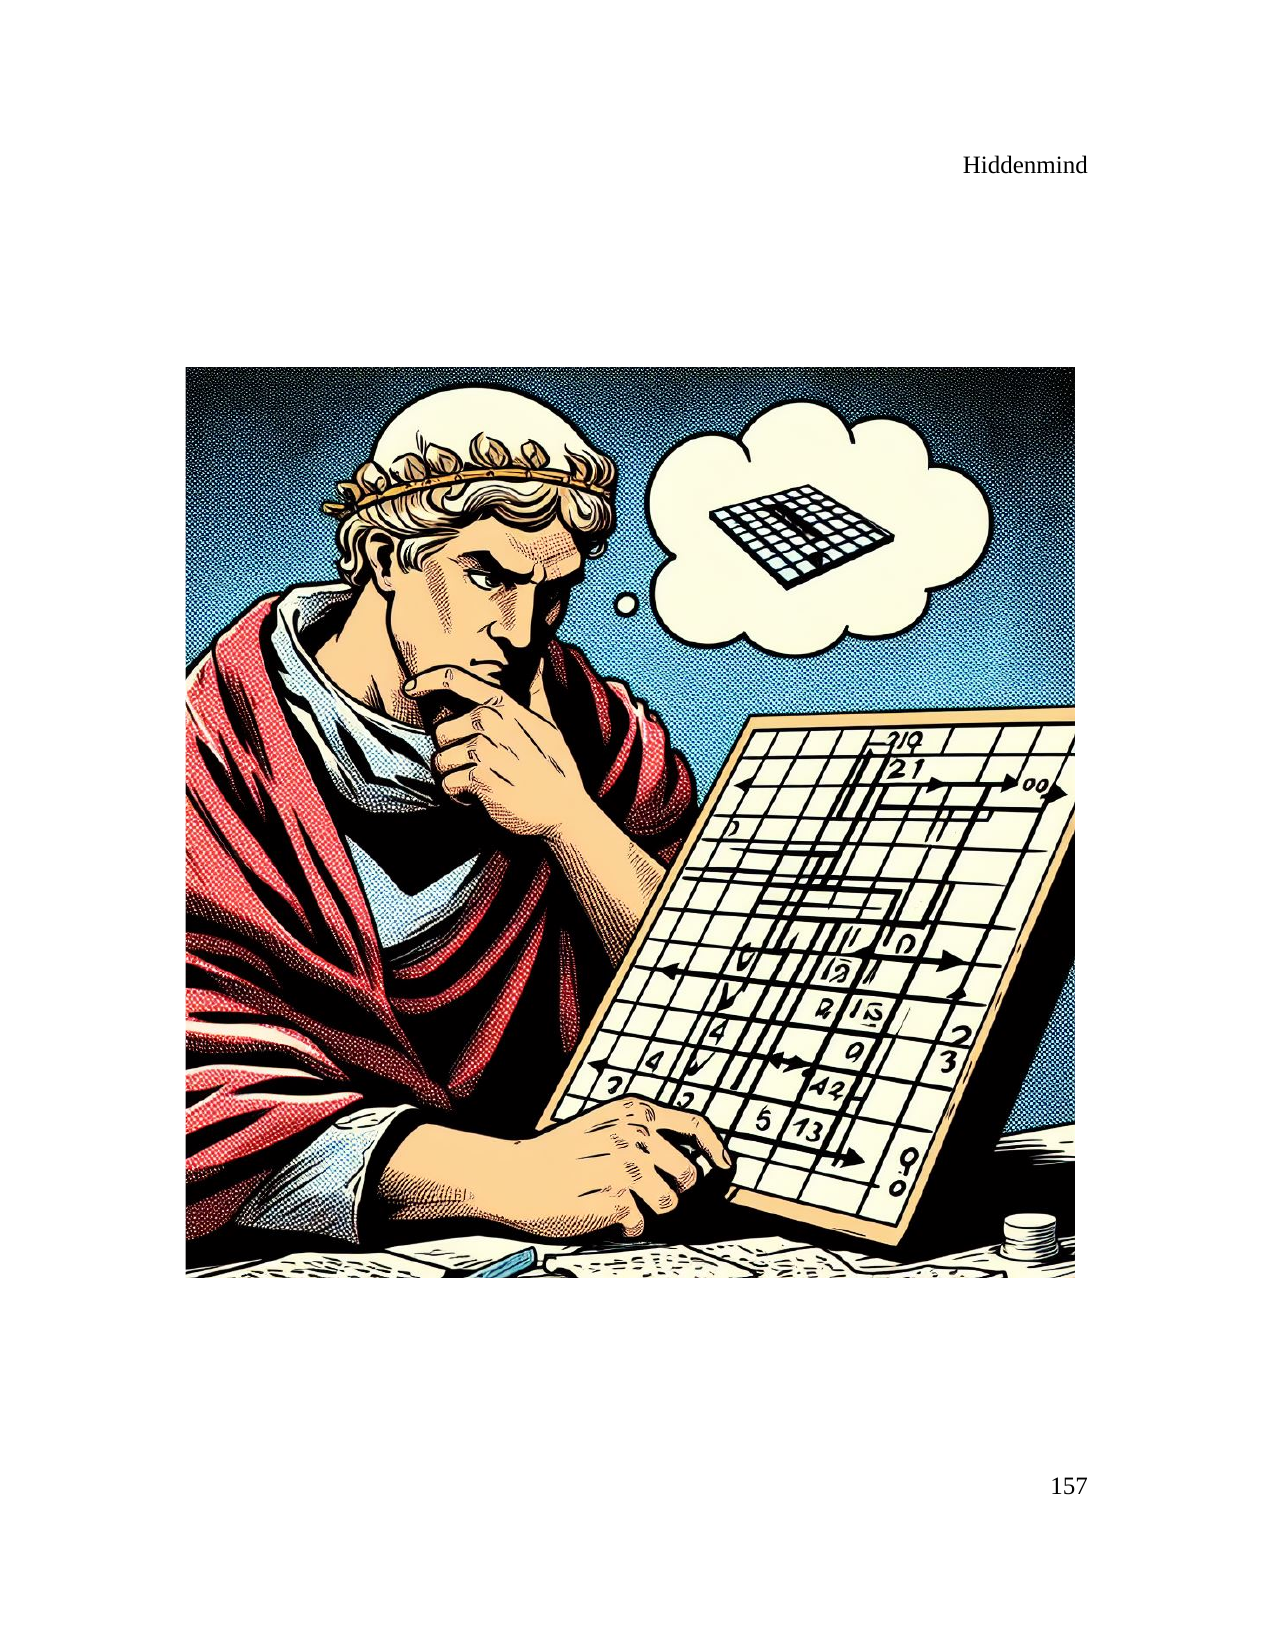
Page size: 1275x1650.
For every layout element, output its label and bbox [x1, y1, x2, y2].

picture [185, 367, 1075, 1278]
